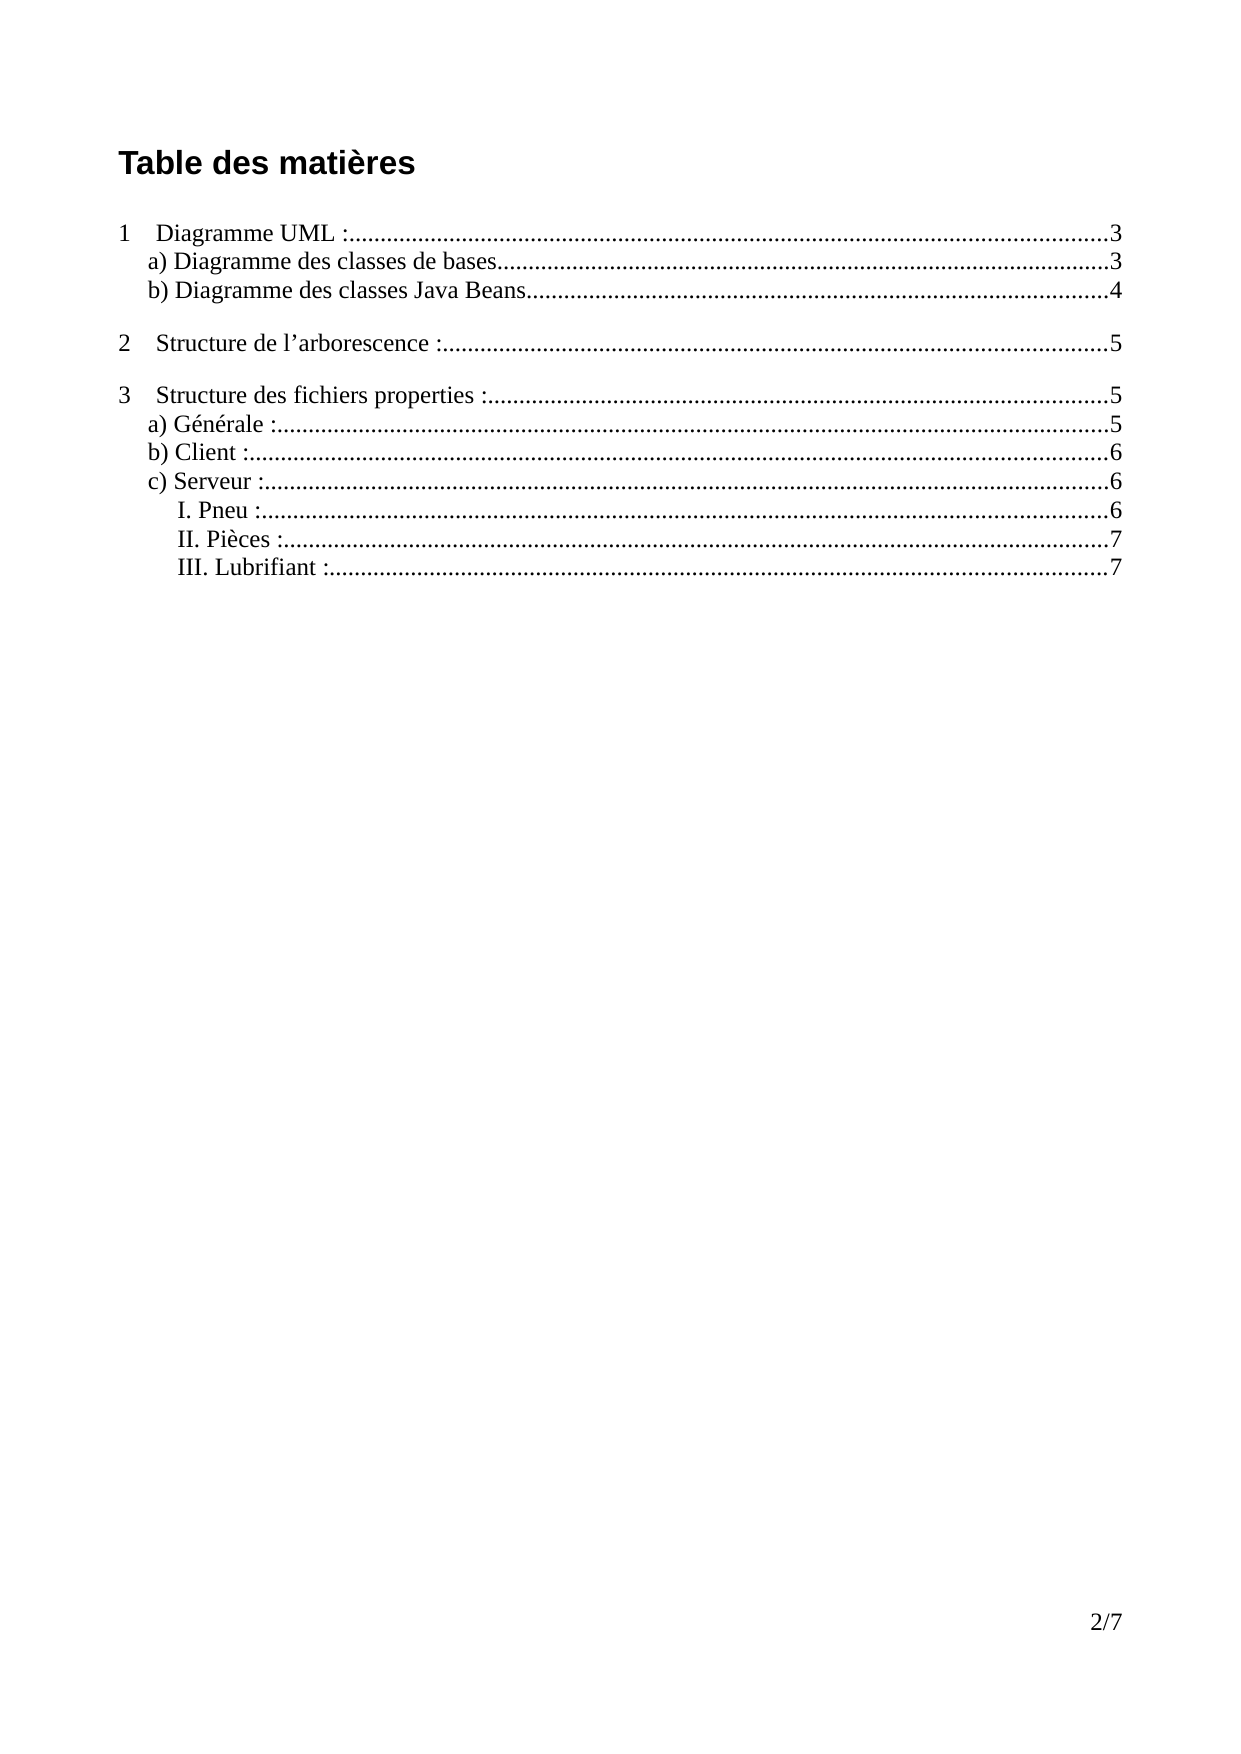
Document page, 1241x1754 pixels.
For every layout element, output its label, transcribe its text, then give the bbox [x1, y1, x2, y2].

text 3 Structure des fichiers properties : 5 [118, 380, 1122, 409]
text b) Diagramme des classes Java Beans 4 [148, 275, 1122, 304]
text II. Pièces : 7 [177, 524, 1122, 552]
text c) Serveur : 6 [148, 466, 1122, 495]
text a) Diagramme des classes de bases 3 [148, 246, 1122, 275]
text b) Client : 6 [148, 437, 1122, 466]
text I. Pneu : 6 [177, 495, 1122, 524]
subtitle Table des matières [118, 143, 1122, 182]
text III. Lubrifiant : 7 [177, 552, 1122, 581]
text a) Générale : 5 [148, 409, 1122, 437]
text 1 Diagramme UML : 3 [118, 218, 1122, 246]
text 2 Structure de l’arborescence : 5 [118, 328, 1122, 356]
